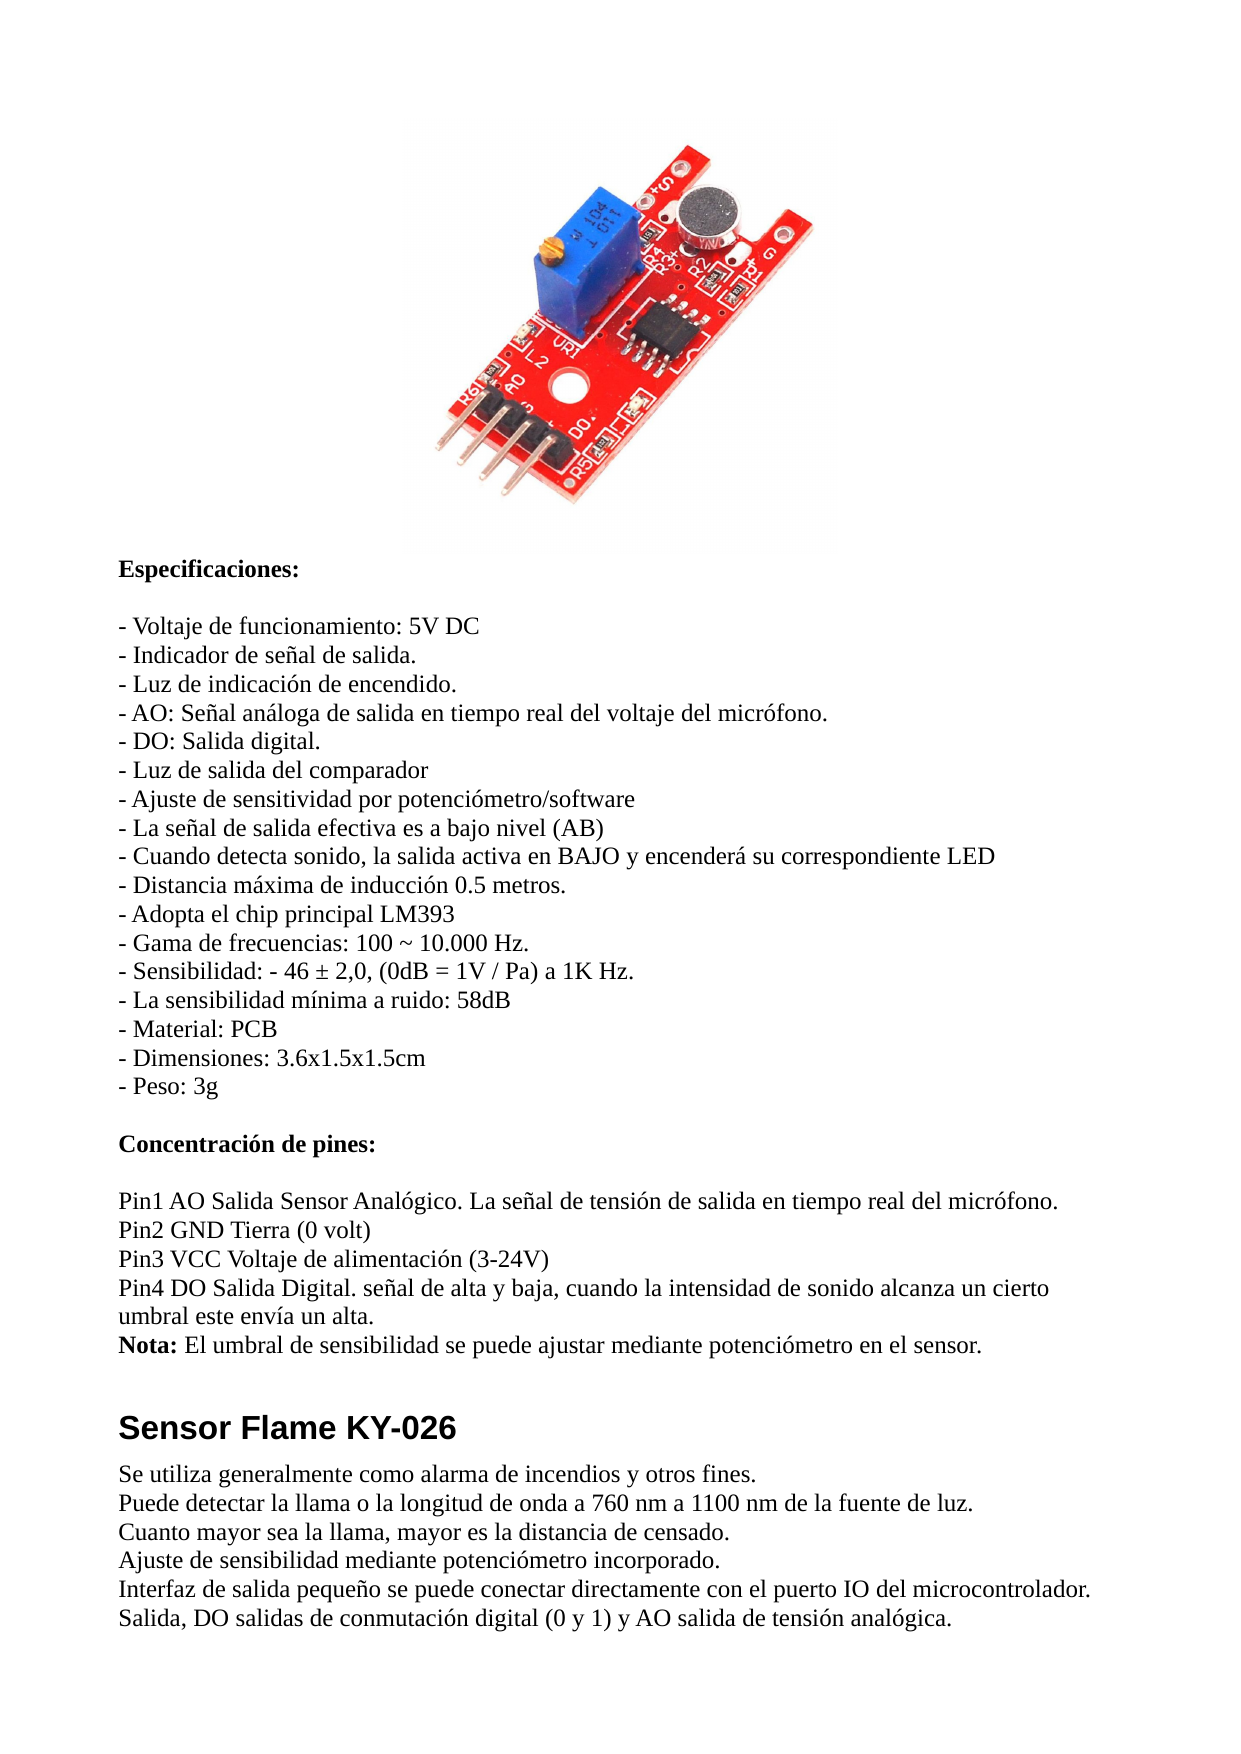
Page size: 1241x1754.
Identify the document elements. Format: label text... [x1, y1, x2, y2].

text Interfaz de salida pequeño se puede conectar directamente con el puerto IO del microcontrolador. [118, 1574, 1122, 1603]
text Concentración de pines: [118, 1129, 1122, 1158]
text - La sensibilidad mínima a ruido: 58dB [118, 985, 1122, 1014]
text Salida, DO salidas de conmutación digital (0 y 1) y AO salida de tensión analógica. [118, 1603, 1122, 1632]
text - Dimensiones: 3.6x1.5x1.5cm [118, 1043, 1122, 1071]
text Nota: El umbral de sensibilidad se puede ajustar mediante potenciómetro en el sensor. [118, 1330, 1122, 1359]
text - Luz de salida del comparador [118, 755, 1122, 784]
text - Luz de indicación de encendido. [118, 669, 1122, 698]
text Pin2 GND Tierra (0 volt) [118, 1215, 1122, 1244]
text - Ajuste de sensitividad por potenciómetro/software [118, 784, 1122, 813]
text - Distancia máxima de inducción 0.5 metros. [118, 870, 1122, 899]
text - La señal de salida efectiva es a bajo nivel (AB) [118, 813, 1122, 841]
text - Material: PCB [118, 1014, 1122, 1043]
subtitle Sensor Flame KY-026 [118, 1408, 1122, 1447]
text Pin4 DO Salida Digital. señal de alta y baja, cuando la intensidad de sonido alcanza un cierto umbral este envía un alta. [118, 1273, 1122, 1330]
text Pin3 VCC Voltaje de alimentación (3-24V) [118, 1244, 1122, 1273]
text - Sensibilidad: - 46 ± 2,0, (0dB = 1V / Pa) a 1K Hz. [118, 956, 1122, 985]
text - Cuando detecta sonido, la salida activa en BAJO y encenderá su correspondiente LED [118, 841, 1122, 870]
text - Indicador de señal de salida. [118, 640, 1122, 669]
text Cuanto mayor sea la llama, mayor es la distancia de censado. [118, 1517, 1122, 1546]
text - DO: Salida digital. [118, 726, 1122, 755]
text Ajuste de sensibilidad mediante potenciómetro incorporado. [118, 1546, 1122, 1574]
text Pin1 AO Salida Sensor Analógico. La señal de tensión de salida en tiempo real del micrófono. [118, 1186, 1122, 1215]
text - AO: Señal análoga de salida en tiempo real del voltaje del micrófono. [118, 698, 1122, 726]
picture [402, 118, 838, 554]
text - Peso: 3g [118, 1071, 1122, 1100]
text Puede detectar la llama o la longitud de onda a 760 nm a 1100 nm de la fuente de luz. [118, 1488, 1122, 1517]
text - Adopta el chip principal LM393 [118, 899, 1122, 928]
text - Voltaje de funcionamiento: 5V DC [118, 611, 1122, 640]
text Especificaciones: [118, 554, 1122, 583]
text - Gama de frecuencias: 100 ~ 10.000 Hz. [118, 928, 1122, 956]
text Se utiliza generalmente como alarma de incendios y otros fines. [118, 1459, 1122, 1488]
